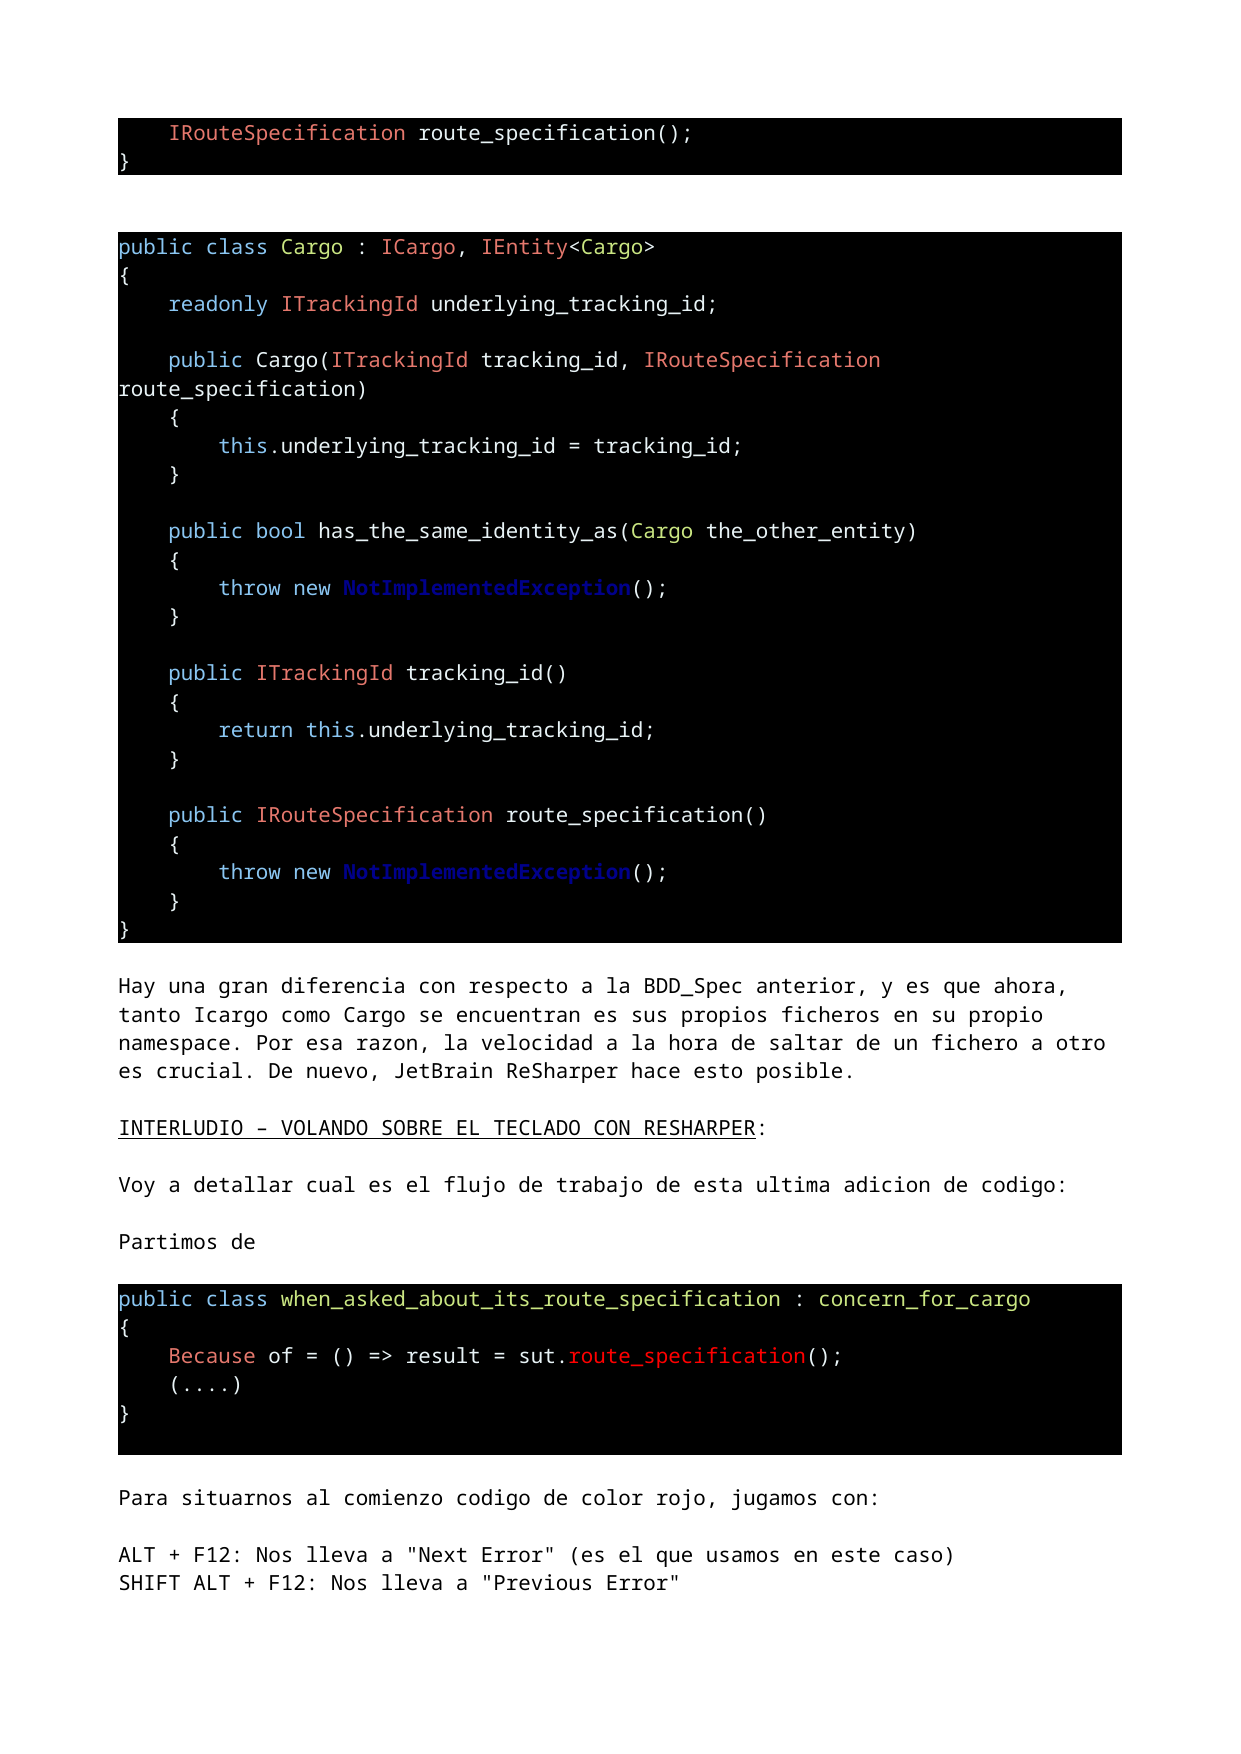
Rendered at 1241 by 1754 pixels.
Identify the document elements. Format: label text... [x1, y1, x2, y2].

text throw new NotImplementedException(); [118, 573, 1122, 602]
text Voy a detallar cual es el flujo de trabajo de esta ultima adicion de codigo: [118, 1170, 1122, 1199]
text public IRouteSpecification route_specification() [118, 801, 1122, 829]
text public ITrackingId tracking_id() [118, 658, 1122, 687]
text IRouteSpecification route_specification(); [118, 118, 1122, 147]
text { [118, 260, 1122, 289]
text } [118, 1398, 1122, 1426]
text } [118, 459, 1122, 488]
text { [118, 545, 1122, 573]
text public bool has_the_same_identity_as(Cargo the_other_entity) [118, 516, 1122, 545]
text return this.underlying_tracking_id; [118, 715, 1122, 744]
text Because of = () => result = sut.route_specification(); [118, 1341, 1122, 1369]
text { [118, 402, 1122, 431]
text SHIFT ALT + F12: Nos lleva a "Previous Error" [118, 1568, 1122, 1597]
text this.underlying_tracking_id = tracking_id; [118, 431, 1122, 459]
text } [118, 744, 1122, 772]
text Partimos de [118, 1227, 1122, 1256]
text ALT + F12: Nos lleva a "Next Error" (es el que usamos en este caso) [118, 1540, 1122, 1568]
text INTERLUDIO – VOLANDO SOBRE EL TECLADO CON RESHARPER: [118, 1113, 1122, 1142]
text { [118, 687, 1122, 715]
text } [118, 147, 1122, 175]
text public class when_asked_about_its_route_specification : concern_for_cargo [118, 1284, 1122, 1312]
text { [118, 1312, 1122, 1341]
text } [118, 602, 1122, 630]
text Para situarnos al comienzo codigo de color rojo, jugamos con: [118, 1483, 1122, 1512]
text (....) [118, 1369, 1122, 1398]
text public class Cargo : ICargo, IEntity<Cargo> [118, 232, 1122, 260]
text } [118, 886, 1122, 914]
text throw new NotImplementedException(); [118, 857, 1122, 886]
text public Cargo(ITrackingId tracking_id, IRouteSpecification route_specification) [118, 346, 1122, 402]
text readonly ITrackingId underlying_tracking_id; [118, 289, 1122, 317]
text { [118, 829, 1122, 857]
text } [118, 914, 1122, 943]
text Hay una gran diferencia con respecto a la BDD_Spec anterior, y es que ahora, tanto Icargo como Cargo se encuentran es sus propios ficheros en su propio namespace. Por esa razon, la velocidad a la hora de saltar de un fichero a otro es crucial. De nuevo, JetBrain ReSharper hace esto posible. [118, 971, 1122, 1085]
